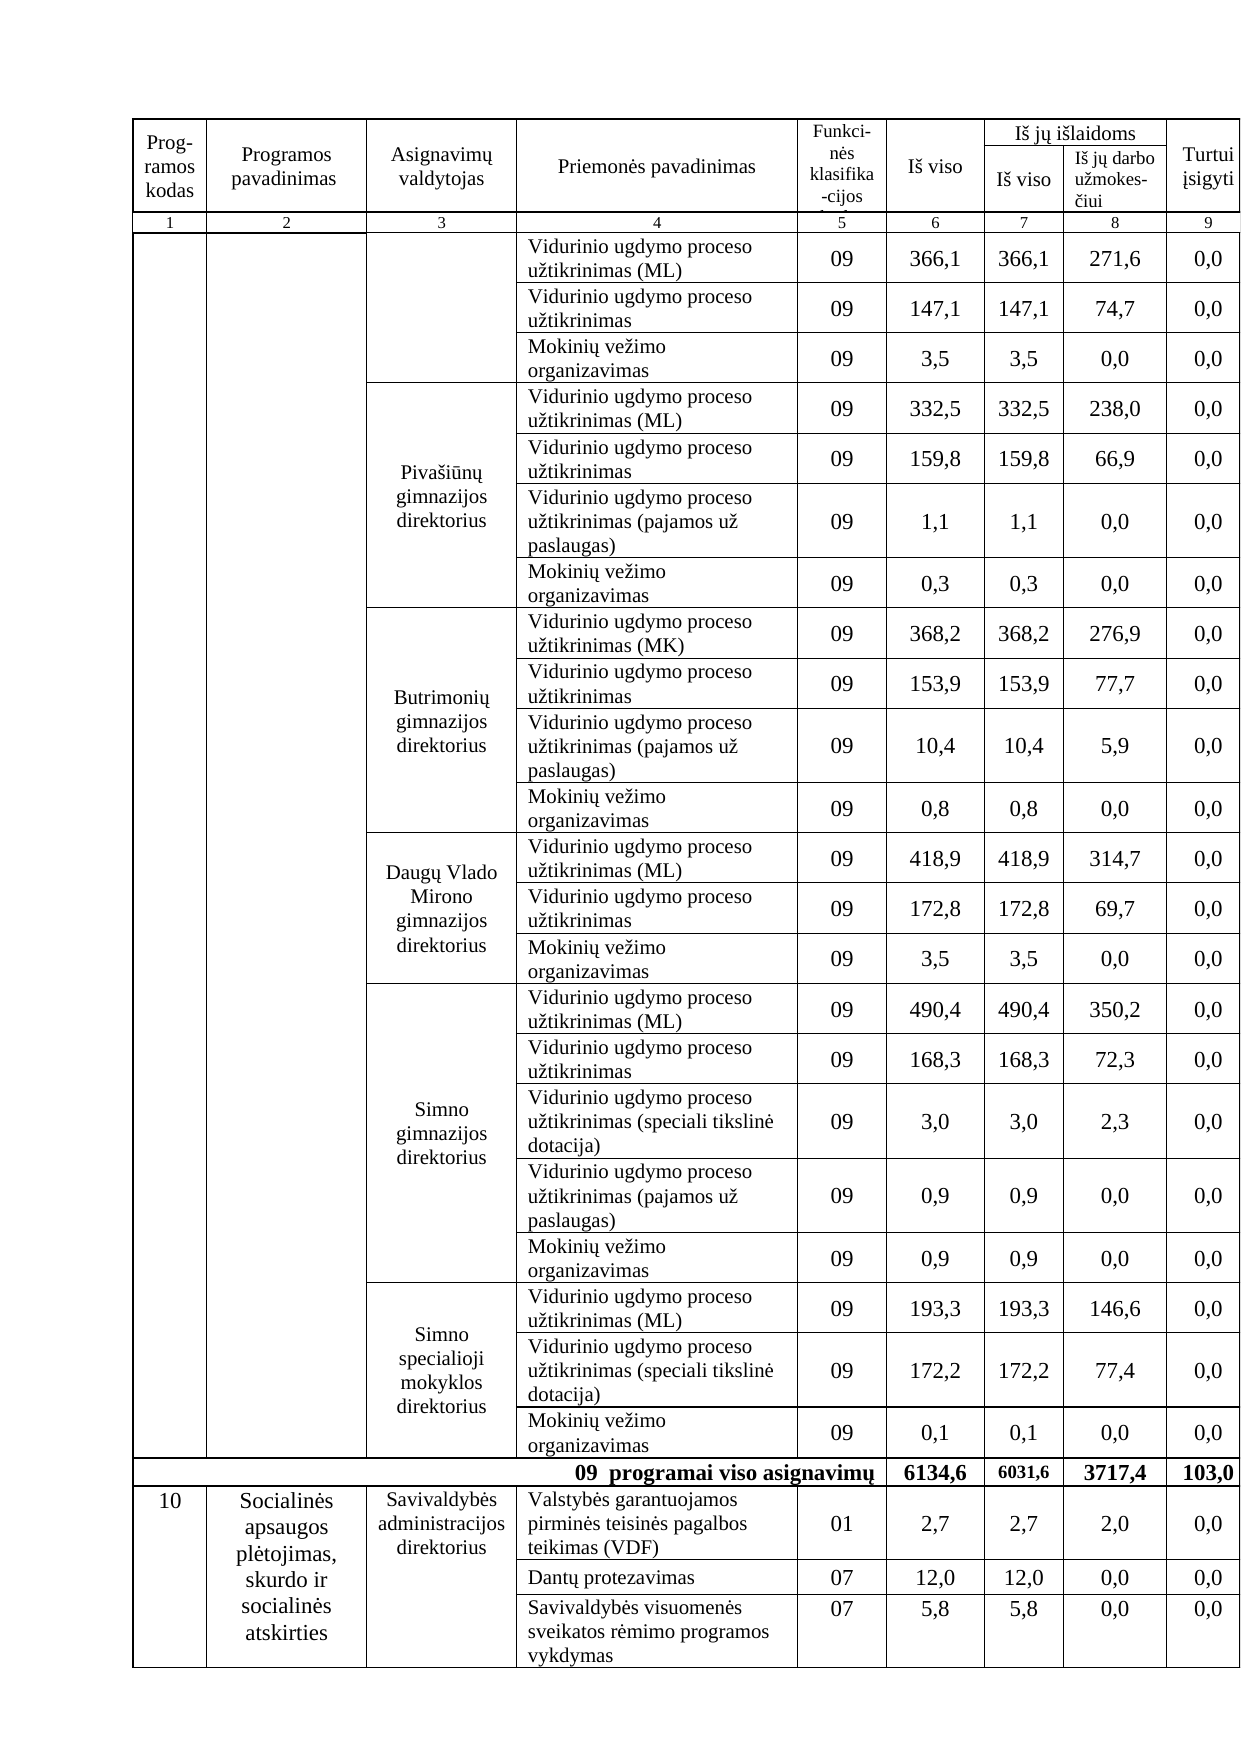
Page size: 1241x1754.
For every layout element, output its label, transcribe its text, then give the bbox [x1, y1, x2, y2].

table_cell 0,0 [1064, 783, 1166, 832]
table_cell [367, 233, 516, 382]
table_cell 12,0 [887, 1560, 984, 1594]
table_cell 0,3 [887, 558, 984, 607]
table_cell 159,8 [887, 434, 984, 483]
table_cell 147,1 [887, 283, 984, 332]
table_cell 172,2 [985, 1333, 1063, 1406]
table_cell 0,0 [1167, 283, 1239, 332]
table_cell 0,8 [985, 783, 1063, 832]
table_cell 09 [798, 608, 886, 657]
table_cell [134, 234, 206, 1457]
table_cell 0,0 [1064, 333, 1166, 382]
table_cell 168,3 [985, 1034, 1063, 1083]
table_cell 5,8 [887, 1595, 984, 1667]
table_cell 0,9 [887, 1159, 984, 1232]
table_cell Mokinių vežimo organizavimas [517, 558, 797, 607]
table_cell 0,0 [1167, 1595, 1239, 1667]
table_header Turtui įsigyti [1167, 120, 1239, 211]
table_cell 09 [798, 1283, 886, 1332]
table_cell 2 [207, 213, 366, 232]
table_cell 5,9 [1064, 709, 1166, 782]
table_cell 168,3 [887, 1034, 984, 1083]
table_cell 3,0 [985, 1084, 1063, 1157]
table_cell Vidurinio ugdymo proceso užtikrinimas (ML) [517, 233, 797, 282]
table_cell Savivaldybės visuomenės sveikatos rėmimo programos vykdymas [517, 1595, 797, 1667]
table_cell 3 [367, 213, 516, 232]
table_cell 153,9 [887, 659, 984, 708]
table_cell Mokinių vežimo organizavimas [517, 1408, 797, 1457]
table_cell 09 [798, 1159, 886, 1232]
table_cell 0,0 [1167, 883, 1239, 932]
table_cell 332,5 [985, 383, 1063, 432]
table_cell 09 [798, 233, 886, 282]
table_cell 10 [134, 1487, 206, 1667]
table_cell 1,1 [985, 484, 1063, 557]
table_cell 0,0 [1064, 1159, 1166, 1232]
table_cell Socialinės apsaugos plėtojimas, skurdo ir socialinės atskirties [207, 1487, 366, 1667]
table_cell 10,4 [985, 709, 1063, 782]
table_cell 6 [887, 213, 984, 232]
table_cell 490,4 [887, 984, 984, 1033]
table_cell 0,0 [1167, 333, 1239, 382]
table_cell 09 [798, 1333, 886, 1406]
table_header Iš viso [887, 120, 984, 211]
table_header Iš jų išlaidoms [985, 120, 1166, 145]
table_cell 366,1 [887, 233, 984, 282]
table_cell 0,9 [887, 1233, 984, 1282]
table_cell 418,9 [887, 833, 984, 882]
table_cell 09 [798, 1233, 886, 1282]
table_cell 276,9 [1064, 608, 1166, 657]
table_cell 490,4 [985, 984, 1063, 1033]
table_cell 0,0 [1167, 1487, 1239, 1559]
table_cell 2,7 [887, 1487, 984, 1559]
table_cell Butrimonių gimnazijos direktorius [367, 608, 516, 832]
table_cell 74,7 [1064, 283, 1166, 332]
table_cell Mokinių vežimo organizavimas [517, 934, 797, 983]
table_cell 01 [798, 1487, 886, 1559]
table_cell 5 [798, 213, 886, 232]
table_cell 09 [798, 883, 886, 932]
table_cell 0,0 [1167, 709, 1239, 782]
table_cell 09 [798, 1034, 886, 1083]
table_cell Vidurinio ugdymo proceso užtikrinimas [517, 1034, 797, 1083]
table_cell 09 [798, 659, 886, 708]
table_cell 2,0 [1064, 1487, 1166, 1559]
table_cell 0,0 [1167, 484, 1239, 557]
table_cell Vidurinio ugdymo proceso užtikrinimas [517, 434, 797, 483]
table_cell 9 [1167, 213, 1240, 232]
table_cell 172,8 [887, 883, 984, 932]
table_cell 1,1 [887, 484, 984, 557]
table_header Asignavimų valdytojas [367, 120, 516, 211]
table_cell Iš jų darbo užmokes-čiui [1064, 146, 1166, 211]
table_cell 69,7 [1064, 883, 1166, 932]
table_cell Mokinių vežimo organizavimas [517, 333, 797, 382]
table_header Prog-ramos kodas [134, 120, 206, 211]
table_cell 172,2 [887, 1333, 984, 1406]
table_cell Vidurinio ugdymo proceso užtikrinimas [517, 659, 797, 708]
table_cell Simno specialioji mokyklos direktorius [367, 1283, 516, 1457]
table_cell 193,3 [985, 1283, 1063, 1332]
table_cell 2,7 [985, 1487, 1063, 1559]
table_cell Vidurinio ugdymo proceso užtikrinimas (pajamos už paslaugas) [517, 709, 797, 782]
table_cell 0,0 [1064, 484, 1166, 557]
table_cell Iš viso [985, 146, 1063, 211]
table_cell 07 [798, 1595, 886, 1667]
table_cell 3,5 [985, 333, 1063, 382]
table_cell 0,0 [1167, 1034, 1239, 1083]
table_cell 6031,6 [985, 1459, 1063, 1485]
table_cell 0,0 [1167, 934, 1239, 983]
table_cell 0,0 [1167, 1408, 1239, 1457]
table_cell Mokinių vežimo organizavimas [517, 783, 797, 832]
table_cell 66,9 [1064, 434, 1166, 483]
table_cell 147,1 [985, 283, 1063, 332]
table_cell 366,1 [985, 233, 1063, 282]
table_cell 6134,6 [887, 1459, 984, 1485]
table_cell 0,0 [1167, 984, 1239, 1033]
table_cell 0,0 [1167, 1333, 1239, 1406]
table_cell 0,1 [985, 1408, 1063, 1457]
table_cell Vidurinio ugdymo proceso užtikrinimas [517, 883, 797, 932]
table_cell Vidurinio ugdymo proceso užtikrinimas (MK) [517, 608, 797, 657]
table_cell 0,0 [1167, 783, 1239, 832]
table_cell 0,0 [1167, 233, 1239, 282]
table_cell 09 [798, 984, 886, 1033]
table_cell Pivašiūnų gimnazijos direktorius [367, 383, 516, 607]
table_cell 153,9 [985, 659, 1063, 708]
table_cell 09 [798, 484, 886, 557]
table_cell 0,0 [1167, 1159, 1239, 1232]
table_cell 3,5 [887, 934, 984, 983]
table_cell 0,0 [1167, 659, 1239, 708]
table_cell 3717,4 [1064, 1459, 1166, 1485]
table_cell 0,3 [985, 558, 1063, 607]
table_cell 159,8 [985, 434, 1063, 483]
table_cell Valstybės garantuojamos pirminės teisinės pagalbos teikimas (VDF) [517, 1487, 797, 1559]
table_cell 0,0 [1064, 1408, 1166, 1457]
table_cell 09 [798, 383, 886, 432]
table_cell 238,0 [1064, 383, 1166, 432]
table_cell 09 [798, 833, 886, 882]
table_cell 09 [798, 558, 886, 607]
table_cell Vidurinio ugdymo proceso užtikrinimas (ML) [517, 833, 797, 882]
table_cell 0,0 [1167, 434, 1239, 483]
table_cell 0,0 [1167, 1084, 1239, 1157]
table_cell 09 [798, 1084, 886, 1157]
table_cell 0,0 [1167, 1283, 1239, 1332]
table_cell 418,9 [985, 833, 1063, 882]
table_cell 09 [798, 333, 886, 382]
table_cell 09 programai viso asignavimų [134, 1459, 886, 1485]
table_cell 5,8 [985, 1595, 1063, 1667]
table_cell 8 [1064, 213, 1166, 232]
table_cell 314,7 [1064, 833, 1166, 882]
table_cell 77,7 [1064, 659, 1166, 708]
table_cell 7 [985, 213, 1063, 232]
table_cell 0,9 [985, 1233, 1063, 1282]
table_cell 368,2 [887, 608, 984, 657]
table_cell Vidurinio ugdymo proceso užtikrinimas (ML) [517, 383, 797, 432]
table_cell 0,0 [1064, 1560, 1166, 1594]
table_cell 09 [798, 783, 886, 832]
table_cell 172,8 [985, 883, 1063, 932]
table_cell 09 [798, 1408, 886, 1457]
table_cell Vidurinio ugdymo proceso užtikrinimas (speciali tikslinė dotacija) [517, 1333, 797, 1406]
table_cell 09 [798, 934, 886, 983]
table_cell 0,1 [887, 1408, 984, 1457]
table_cell 77,4 [1064, 1333, 1166, 1406]
table_cell Vidurinio ugdymo proceso užtikrinimas (pajamos už paslaugas) [517, 1159, 797, 1232]
table_cell 332,5 [887, 383, 984, 432]
table_cell Mokinių vežimo organizavimas [517, 1233, 797, 1282]
table_cell 0,0 [1064, 1595, 1166, 1667]
table_header Programos pavadinimas [207, 120, 366, 211]
table_cell 3,5 [985, 934, 1063, 983]
table_cell 10,4 [887, 709, 984, 782]
table_cell 0,0 [1167, 383, 1239, 432]
table_header Priemonės pavadinimas [517, 120, 797, 211]
table_cell 0,0 [1167, 1560, 1239, 1594]
table_cell 3,0 [887, 1084, 984, 1157]
table_cell 193,3 [887, 1283, 984, 1332]
table_cell Daugų Vlado Mirono gimnazijos direktorius [367, 833, 516, 983]
table_cell 0,0 [1167, 1233, 1239, 1282]
table_cell 09 [798, 283, 886, 332]
table_cell 12,0 [985, 1560, 1063, 1594]
table_cell [207, 234, 366, 1457]
table_cell Vidurinio ugdymo proceso užtikrinimas (pajamos už paslaugas) [517, 484, 797, 557]
table_cell 09 [798, 434, 886, 483]
table_cell 103,0 [1167, 1459, 1239, 1485]
table_cell 0,8 [887, 783, 984, 832]
table_cell 271,6 [1064, 233, 1166, 282]
table_cell 350,2 [1064, 984, 1166, 1033]
table_cell Vidurinio ugdymo proceso užtikrinimas (speciali tikslinė dotacija) [517, 1084, 797, 1157]
table_cell 0,0 [1167, 608, 1239, 657]
table_cell 0,9 [985, 1159, 1063, 1232]
table_cell Savivaldybės administracijos direktorius [367, 1487, 516, 1667]
table_cell 0,0 [1064, 934, 1166, 983]
table_cell 3,5 [887, 333, 984, 382]
table_cell 0,0 [1167, 558, 1239, 607]
table_cell 72,3 [1064, 1034, 1166, 1083]
table_cell 146,6 [1064, 1283, 1166, 1332]
table_cell 0,0 [1064, 558, 1166, 607]
table_header Funkci-nės klasifika-cijos kodas [798, 120, 886, 211]
table_cell Dantų protezavimas [517, 1560, 797, 1594]
table_cell 09 [798, 709, 886, 782]
table_cell 0,0 [1064, 1233, 1166, 1282]
table_cell 368,2 [985, 608, 1063, 657]
table_cell Simno gimnazijos direktorius [367, 984, 516, 1282]
table_cell Vidurinio ugdymo proceso užtikrinimas (ML) [517, 984, 797, 1033]
table_cell Vidurinio ugdymo proceso užtikrinimas (ML) [517, 1283, 797, 1332]
table_cell 2,3 [1064, 1084, 1166, 1157]
table_cell 07 [798, 1560, 886, 1594]
table_cell 0,0 [1167, 833, 1239, 882]
table_cell 4 [517, 213, 797, 232]
table_cell 1 [133, 213, 206, 232]
table_cell Vidurinio ugdymo proceso užtikrinimas [517, 283, 797, 332]
